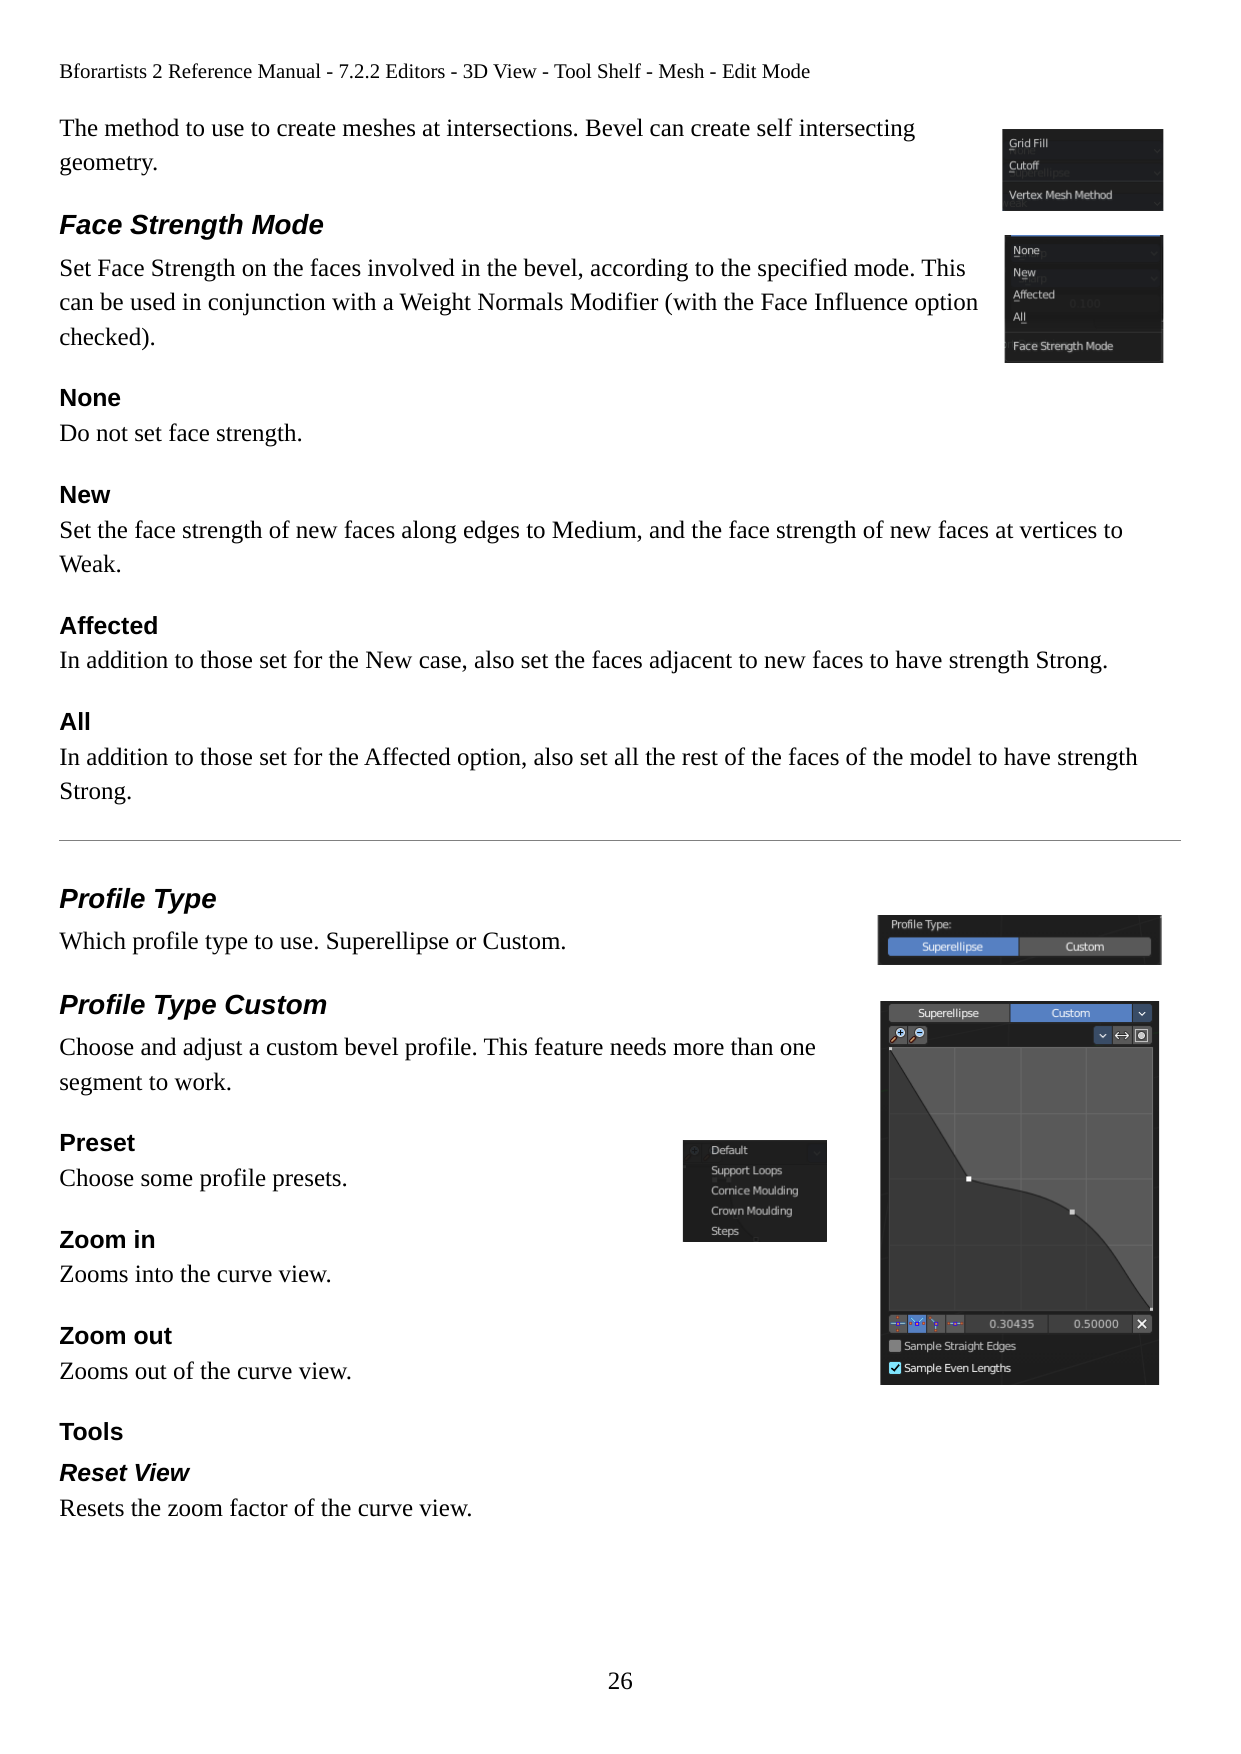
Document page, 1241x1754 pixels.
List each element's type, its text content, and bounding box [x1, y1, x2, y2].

subtitle [1160, 1128, 1181, 1157]
text [1160, 1163, 1181, 1192]
text [1160, 1356, 1181, 1385]
text Do not set face strength. [59, 418, 1181, 447]
subtitle Zoom out [59, 1321, 880, 1350]
subtitle All [59, 707, 1181, 736]
text Choose and adjust a custom bevel profile. This feature needs more than one segment to work. [59, 1032, 880, 1096]
text [827, 1163, 880, 1192]
subtitle Profile Type Custom [59, 988, 1181, 1020]
text Resets the zoom factor of the curve view. [59, 1493, 1181, 1522]
subtitle Face Strength Mode [59, 209, 1181, 241]
picture [1004, 235, 1164, 363]
picture [1002, 129, 1164, 211]
subtitle [1160, 1225, 1181, 1253]
text Zooms into the curve view. [59, 1259, 880, 1288]
text Set the face strength of new faces along edges to Medium, and the face strength of new faces at vertices to Weak. [59, 515, 1181, 578]
text Set Face Strength on the faces involved in the bevel, according to the specified mode. This can be used in conjunction with a Weight Normals Modifier (with the Face Influence option checked). [59, 253, 1004, 351]
text [1160, 1259, 1181, 1288]
subtitle Affected [59, 611, 1181, 639]
text In addition to those set for the Affected option, also set all the rest of the faces of the model to have strength Strong. [59, 742, 1181, 805]
text The method to use to create meshes at intersections. Bevel can create self intersecting geometry. [59, 113, 1181, 176]
text Choose some profile presets. [59, 1163, 682, 1192]
subtitle None [59, 383, 1181, 412]
subtitle [1160, 1321, 1181, 1350]
subtitle Tools [59, 1417, 1181, 1446]
subtitle Preset [59, 1128, 880, 1157]
text Which profile type to use. Superellipse or Custom. [59, 926, 877, 955]
subtitle Profile Type [59, 882, 1181, 914]
picture [880, 1001, 1160, 1385]
subtitle Zoom in [59, 1225, 880, 1253]
picture [877, 915, 1162, 965]
subtitle Reset View [59, 1458, 1181, 1487]
text Zooms out of the curve view. [59, 1356, 880, 1385]
picture [682, 1140, 827, 1242]
text In addition to those set for the New case, also set the faces adjacent to new faces to have strength Strong. [59, 646, 1181, 674]
subtitle New [59, 480, 1181, 508]
